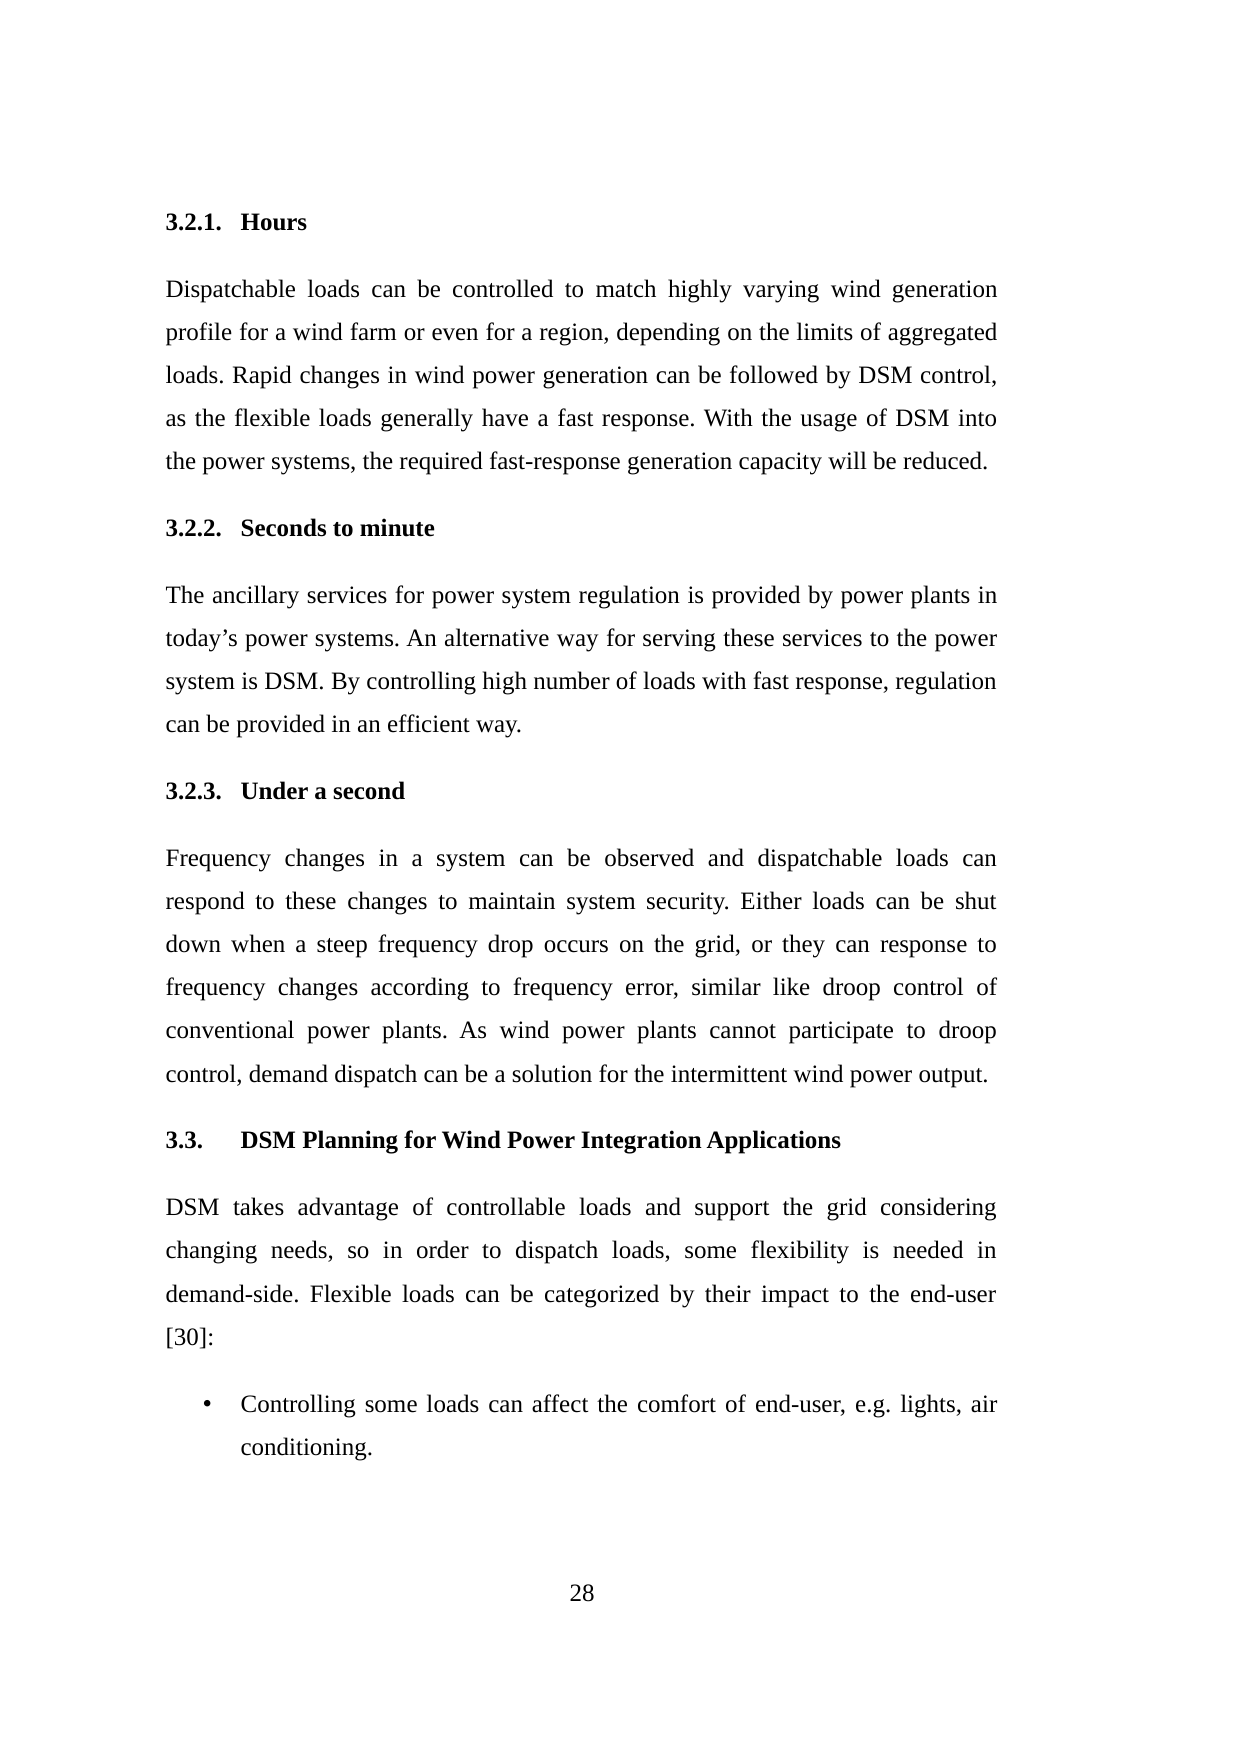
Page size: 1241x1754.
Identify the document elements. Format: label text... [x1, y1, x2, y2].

subtitle Hours [165, 207, 998, 236]
text The ancillary services for power system regulation is provided by power plants in today’s power systems. An alternative way for serving these services to the power system is DSM. By controlling high number of loads with fast response, regulation can be provided in an efficient way. [165, 580, 998, 738]
text Dispatchable loads can be controlled to match highly varying wind generation profile for a wind farm or even for a region, depending on the limits of aggregated loads. Rapid changes in wind power generation can be followed by DSM control, as the flexible loads generally have a fast response. With the usage of DSM into the power systems, the required fast-response generation capacity will be reduced. [165, 274, 998, 475]
subtitle Under a second [165, 776, 998, 805]
text DSM takes advantage of controllable loads and support the grid considering changing needs, so in order to dispatch loads, some flexibility is needed in demand-side. Flexible loads can be categorized by their impact to the end-user [30]⁠: [165, 1192, 998, 1351]
subtitle Seconds to minute [165, 513, 998, 542]
list Controlling some loads can affect the comfort of end-user, e.g. lights, air conditioning. [203, 1389, 998, 1461]
text Frequency changes in a system can be observed and dispatchable loads can respond to these changes to maintain system security. Either loads can be shut down when a steep frequency drop occurs on the grid, or they can response to frequency changes according to frequency error, similar like droop control of conventional power plants. As wind power plants cannot participate to droop control, demand dispatch can be a solution for the intermittent wind power output. [165, 843, 998, 1087]
subtitle DSM Planning for Wind Power Integration Applications [165, 1126, 998, 1154]
